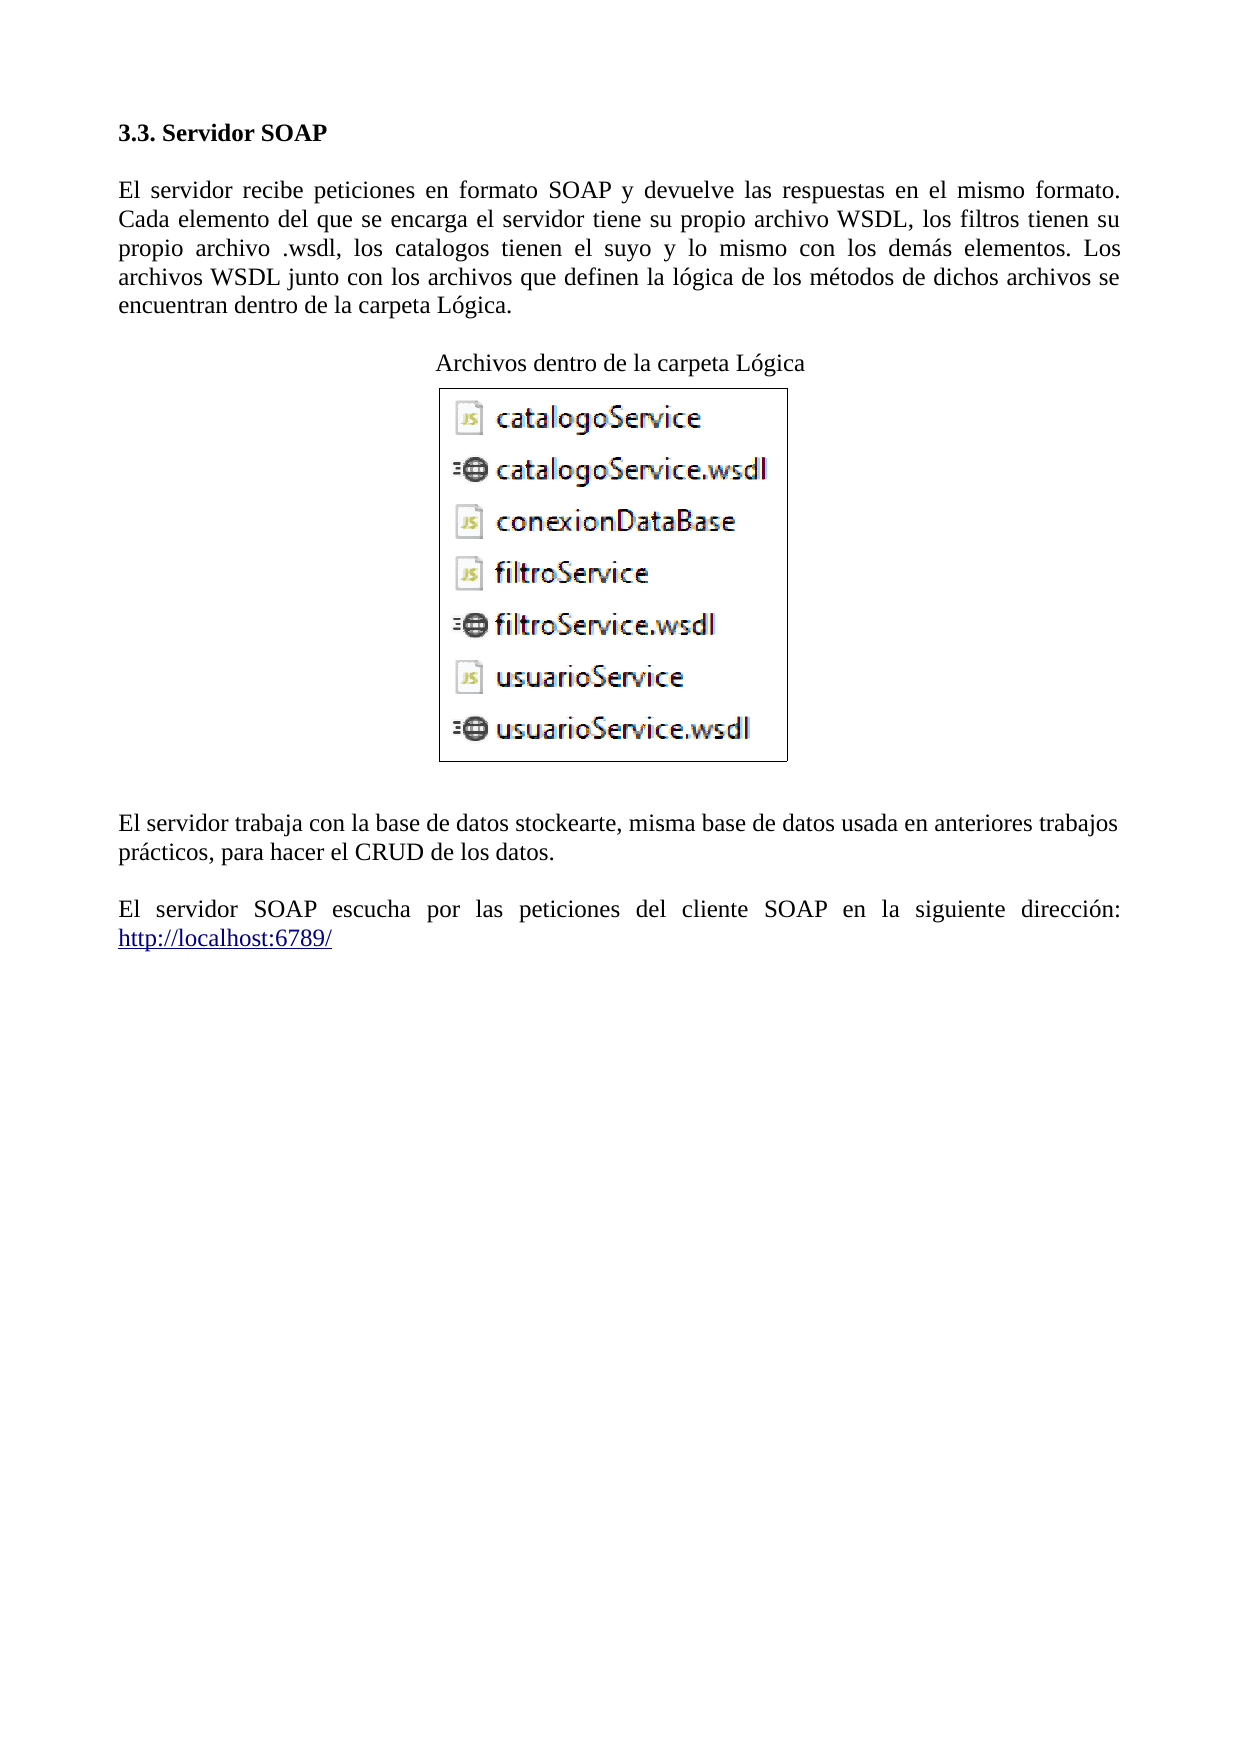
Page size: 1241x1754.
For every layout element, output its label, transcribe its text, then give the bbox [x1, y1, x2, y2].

text 3.3. Servidor SOAP [118, 118, 1122, 147]
text El servidor recibe peticiones en formato SOAP y devuelve las respuestas en el mismo formato. Cada elemento del que se encarga el servidor tiene su propio archivo WSDL, los filtros tienen su propio archivo .wsdl, los catalogos tienen el suyo y lo mismo con los demás elementos. Los archivos WSDL junto con los archivos que definen la lógica de los métodos de dichos archivos se encuentran dentro de la carpeta Lógica. [118, 176, 1122, 319]
text Archivos dentro de la carpeta Lógica [118, 348, 1122, 377]
picture [442, 391, 784, 758]
text El servidor SOAP escucha por las peticiones del cliente SOAP en la siguiente dirección: http://localhost:6789/ [118, 894, 1122, 952]
text El servidor trabaja con la base de datos stockearte, misma base de datos usada en anteriores trabajos prácticos, para hacer el CRUD de los datos. [118, 808, 1122, 866]
